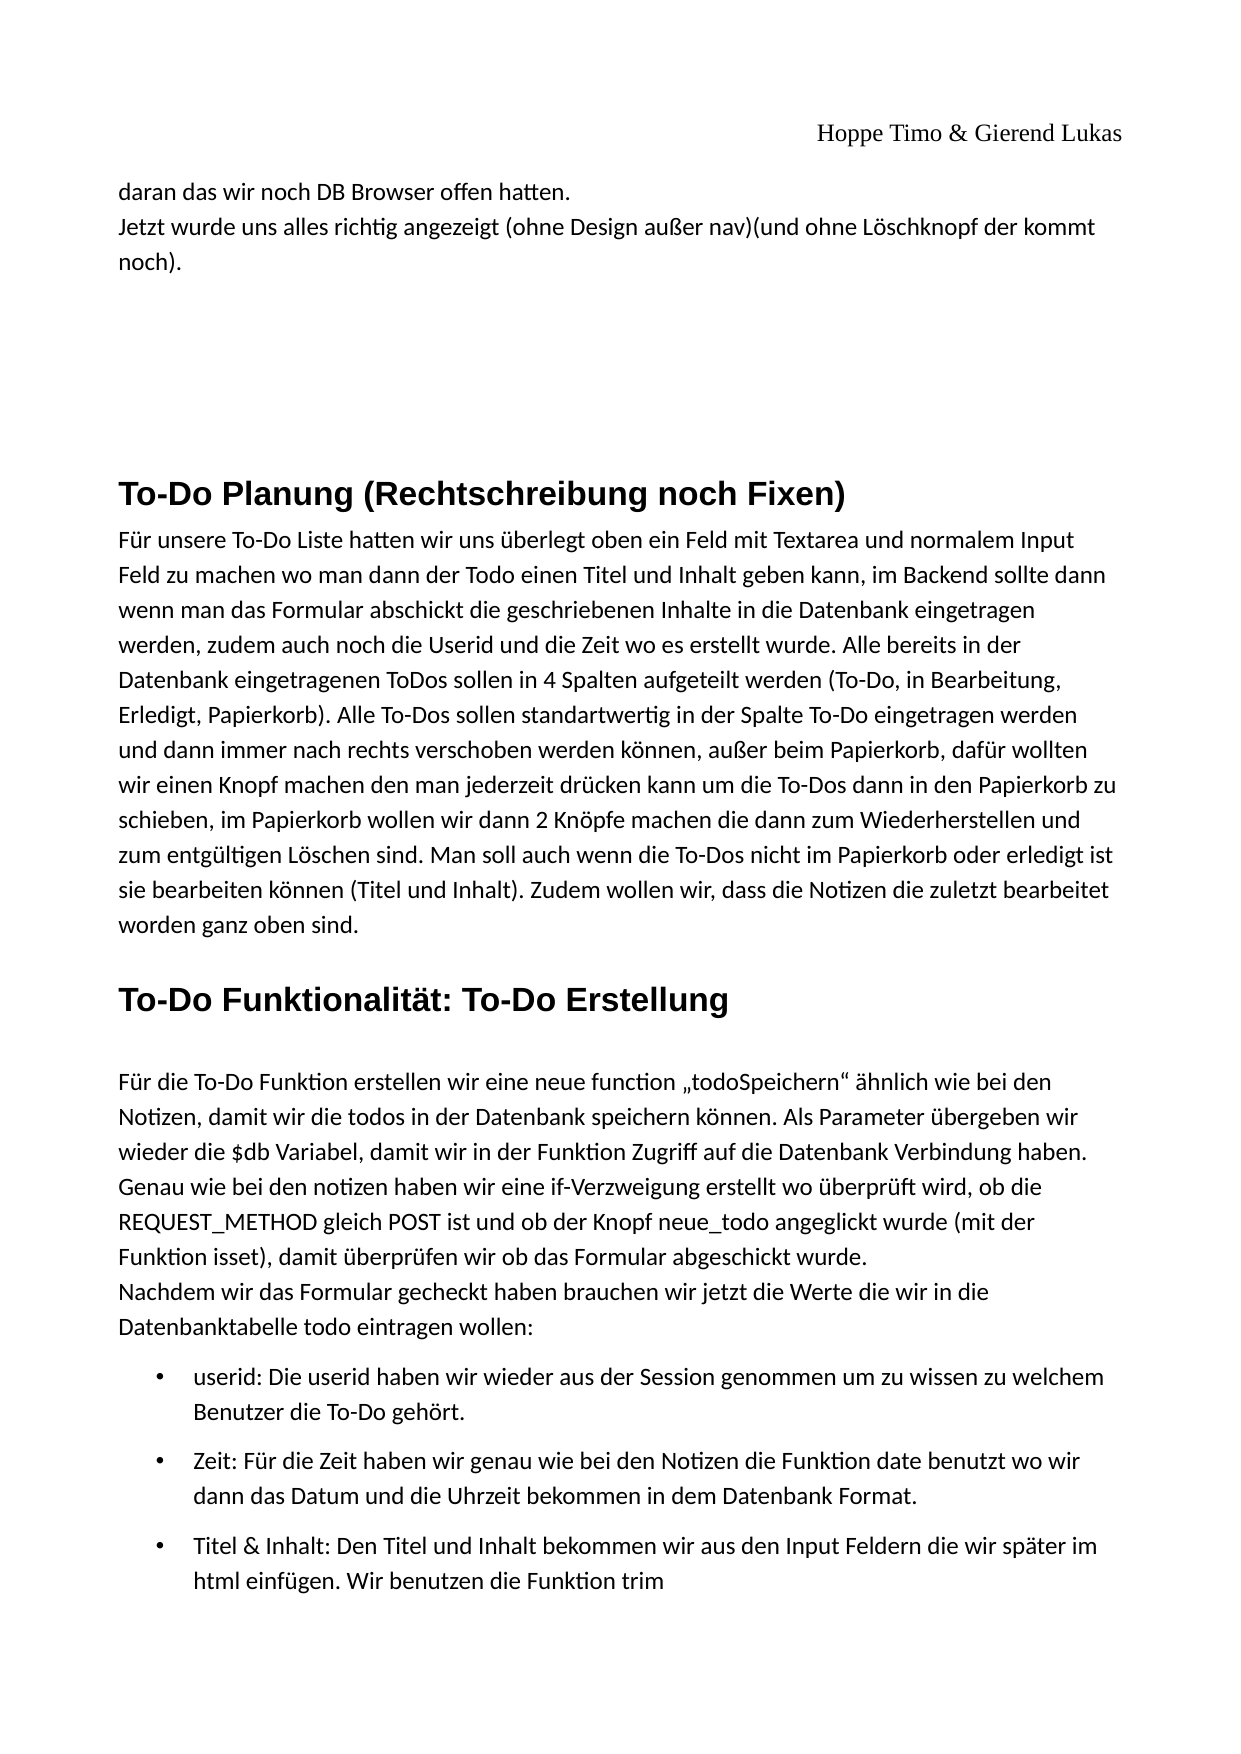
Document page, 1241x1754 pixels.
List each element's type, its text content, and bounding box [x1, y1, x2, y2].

text Für die To-Do Funktion erstellen wir eine neue function „todoSpeichern“ ähnlich wie bei den Notizen, damit wir die todos in der Datenbank speichern können. Als Parameter übergeben wir wieder die $db Variabel, damit wir in der Funktion Zugriff auf die Datenbank Verbindung haben. Genau wie bei den notizen haben wir eine if-Verzweigung erstellt wo überprüft wird, ob die REQUEST_METHOD gleich POST ist und ob der Knopf neue_todo angeglickt wurde (mit der Funktion isset), damit überprüfen wir ob das Formular abgeschickt wurde. Nachdem wir das Formular gecheckt haben brauchen wir jetzt die Werte die wir in die Datenbanktabelle todo eintragen wollen: [118, 1031, 1122, 1342]
list userid: Die userid haben wir wieder aus der Session genommen um zu wissen zu welchem Benutzer die To-Do gehört. [156, 1361, 1122, 1426]
subtitle To-Do Funktionalität: To-Do Erstellung [118, 980, 1122, 1018]
list Titel & Inhalt: Den Titel und Inhalt bekommen wir aus den Input Feldern die wir später im html einfügen. Wir benutzen die Funktion trim [156, 1530, 1122, 1595]
list Zeit: Für die Zeit haben wir genau wie bei den Notizen die Funktion date benutzt wo wir dann das Datum und die Uhrzeit bekommen in dem Datenbank Format. [156, 1445, 1122, 1511]
text daran das wir noch DB Browser offen hatten. Jetzt wurde uns alles richtig angezeigt (ohne Design außer nav)(und ohne Löschknopf der kommt noch). [118, 176, 1122, 312]
text Für unsere To-Do Liste hatten wir uns überlegt oben ein Feld mit Textarea und normalem Input Feld zu machen wo man dann der Todo einen Titel und Inhalt geben kann, im Backend sollte dann wenn man das Formular abschickt die geschriebenen Inhalte in die Datenbank eingetragen werden, zudem auch noch die Userid und die Zeit wo es erstellt wurde. Alle bereits in der Datenbank eingetragenen ToDos sollen in 4 Spalten aufgeteilt werden (To-Do, in Bearbeitung, Erledigt, Papierkorb). Alle To-Dos sollen standartwertig in der Spalte To-Do eingetragen werden und dann immer nach rechts verschoben werden können, außer beim Papierkorb, dafür wollten wir einen Knopf machen den man jederzeit drücken kann um die To-Dos dann in den Papierkorb zu schieben, im Papierkorb wollen wir dann 2 Knöpfe machen die dann zum Wiederherstellen und zum entgültigen Löschen sind. Man soll auch wenn die To-Dos nicht im Papierkorb oder erledigt ist sie bearbeiten können (Titel und Inhalt). Zudem wollen wir, dass die Notizen die zuletzt bearbeitet worden ganz oben sind. [118, 524, 1122, 940]
subtitle To-Do Planung (Rechtschreibung noch Fixen) [118, 473, 1122, 512]
